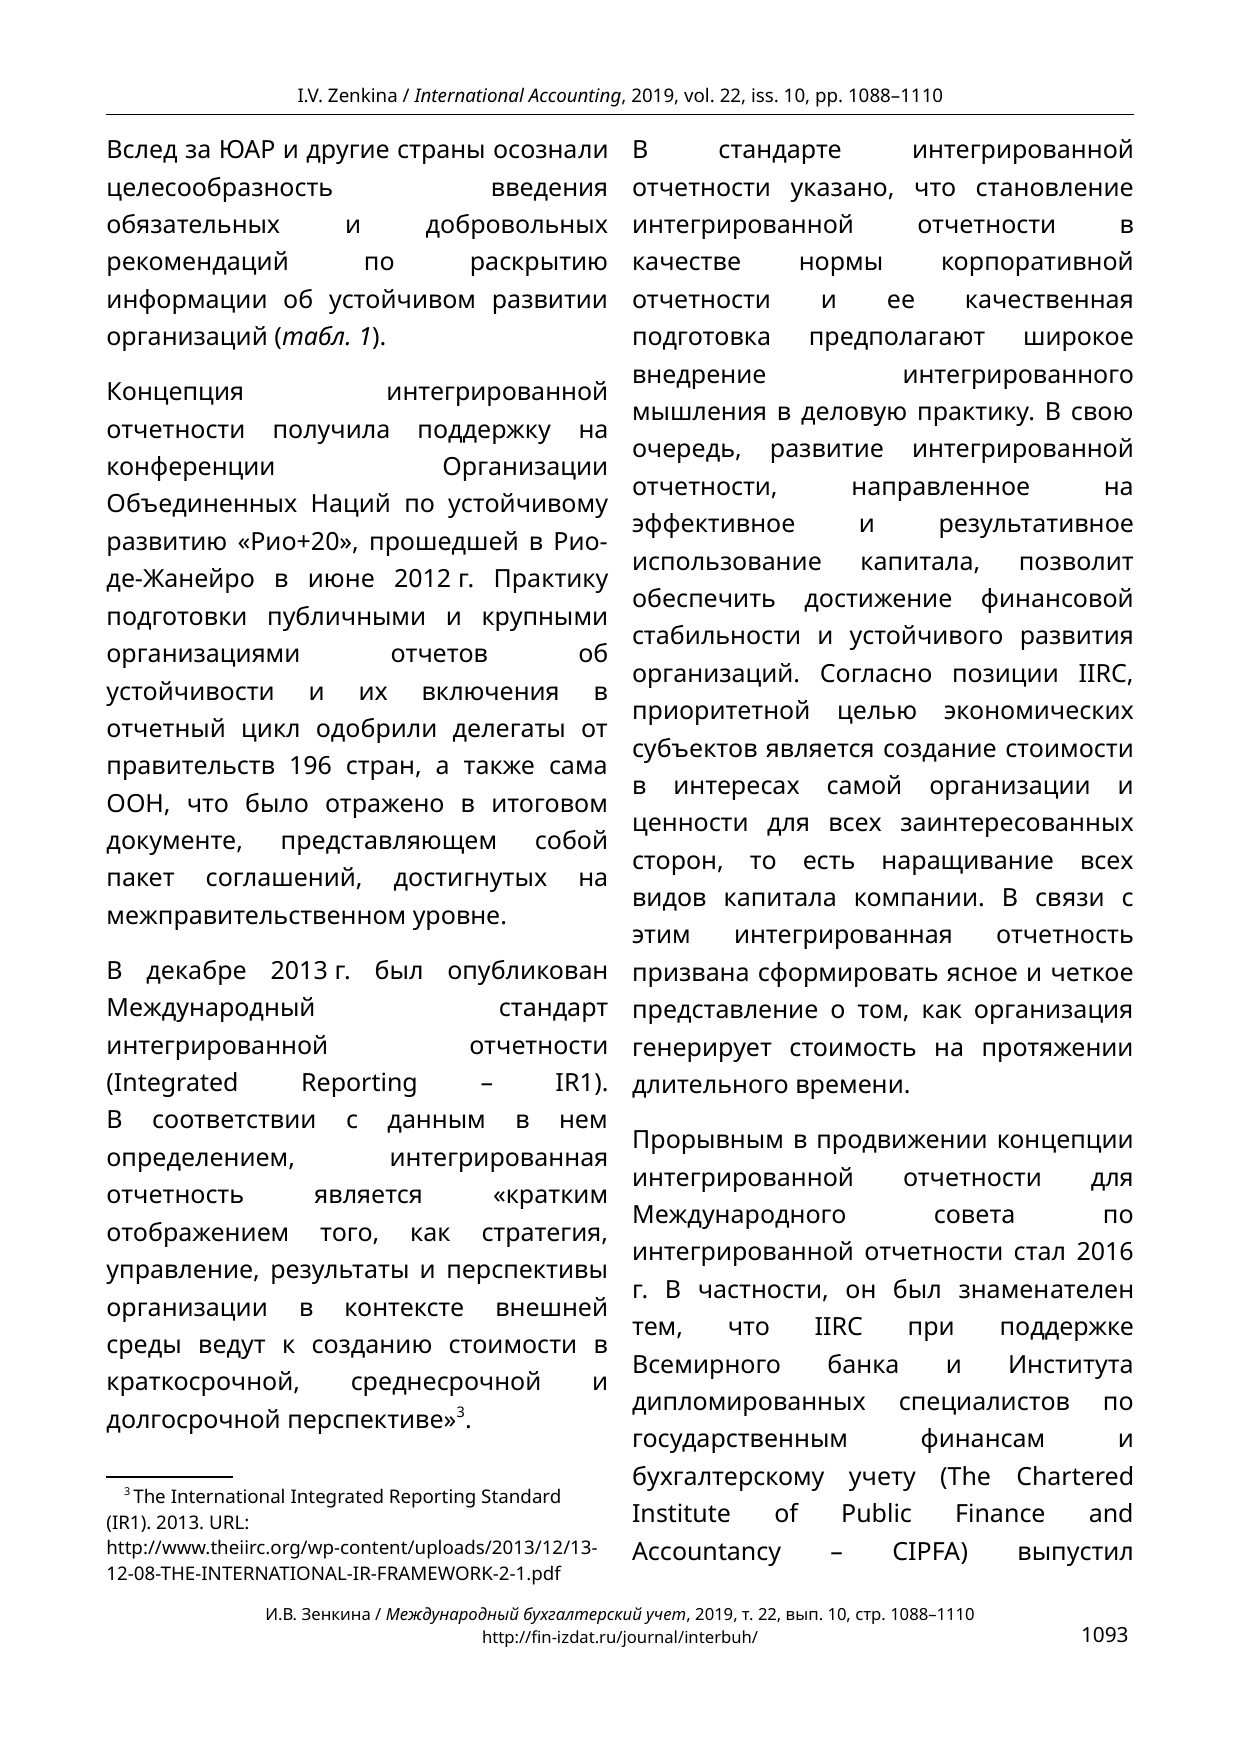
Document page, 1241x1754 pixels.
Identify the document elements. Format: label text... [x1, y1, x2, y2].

text The International Integrated Reporting Standard (IR1). 2013. URL: http://www.theiirc.org/wp-content/uploads/2013/12/13-12-08-THE-INTERNATIONAL-IR-FRAMEWORK-2-1.pdf [106, 1483, 608, 1586]
text Вслед за ЮАР и другие страны осознали целесообразность введения обязательных и добровольных рекомендаций по раскрытию информации об устойчивом развитии организаций (табл. 1). [106, 132, 608, 353]
text В декабре 2013 г. был опубликован Международный стандарт интегрированной отчетности (Integrated Reporting – IR1). В соответствии с данным в нем определением, интегрированная отчетность является «кратким отображением того, как стратегия, управление, результаты и перспективы организации в контексте внешней среды ведут к созданию стоимости в краткосрочной, среднесрочной и долгосрочной перспективе». [106, 953, 608, 1435]
text Концепция интегрированной отчетности получила поддержку на конференции Организации Объединенных Наций по устойчивому развитию «Рио+20», прошедшей в Рио-де-Жанейро в июне 2012 г. Практику подготовки публичными и крупными организациями отчетов об устойчивости и их включения в отчетный цикл одобрили делегаты от правительств 196 стран, а также сама ООН, что было отражено в итоговом документе, представляющем собой пакет соглашений, достигнутых на межправительственном уровне. [106, 374, 608, 932]
text Прорывным в продвижении концепции интегрированной отчетности для Международного совета по интегрированной отчетности стал 2016 г. В частности, он был знаменателен тем, что IIRC при поддержке Всемирного банка и Института дипломированных специалистов по государственным финансам и бухгалтерскому учету (The Chartered Institute of Public Finance and Accountancy – CIPFA) выпустил [632, 1122, 1134, 1567]
text В стандарте интегрированной отчетности указано, что становление интегрированной отчетности в качестве нормы корпоративной отчетности и ее качественная подготовка предполагают широкое внедрение интегрированного мышления в деловую практику. В свою очередь, развитие интегрированной отчетности, направленное на эффективное и результативное использование капитала, позволит обеспечить достижение финансовой стабильности и устойчивого развития организаций. Согласно позиции IIRC, приоритетной целью экономических субъектов является создание стоимости в интересах самой организации и ценности для всех заинтересованных сторон, то есть наращивание всех видов капитала компании. В связи с этим интегрированная отчетность призвана сформировать ясное и четкое представление о том, как организация генерирует стоимость на протяжении длительного времени. [632, 132, 1134, 1101]
